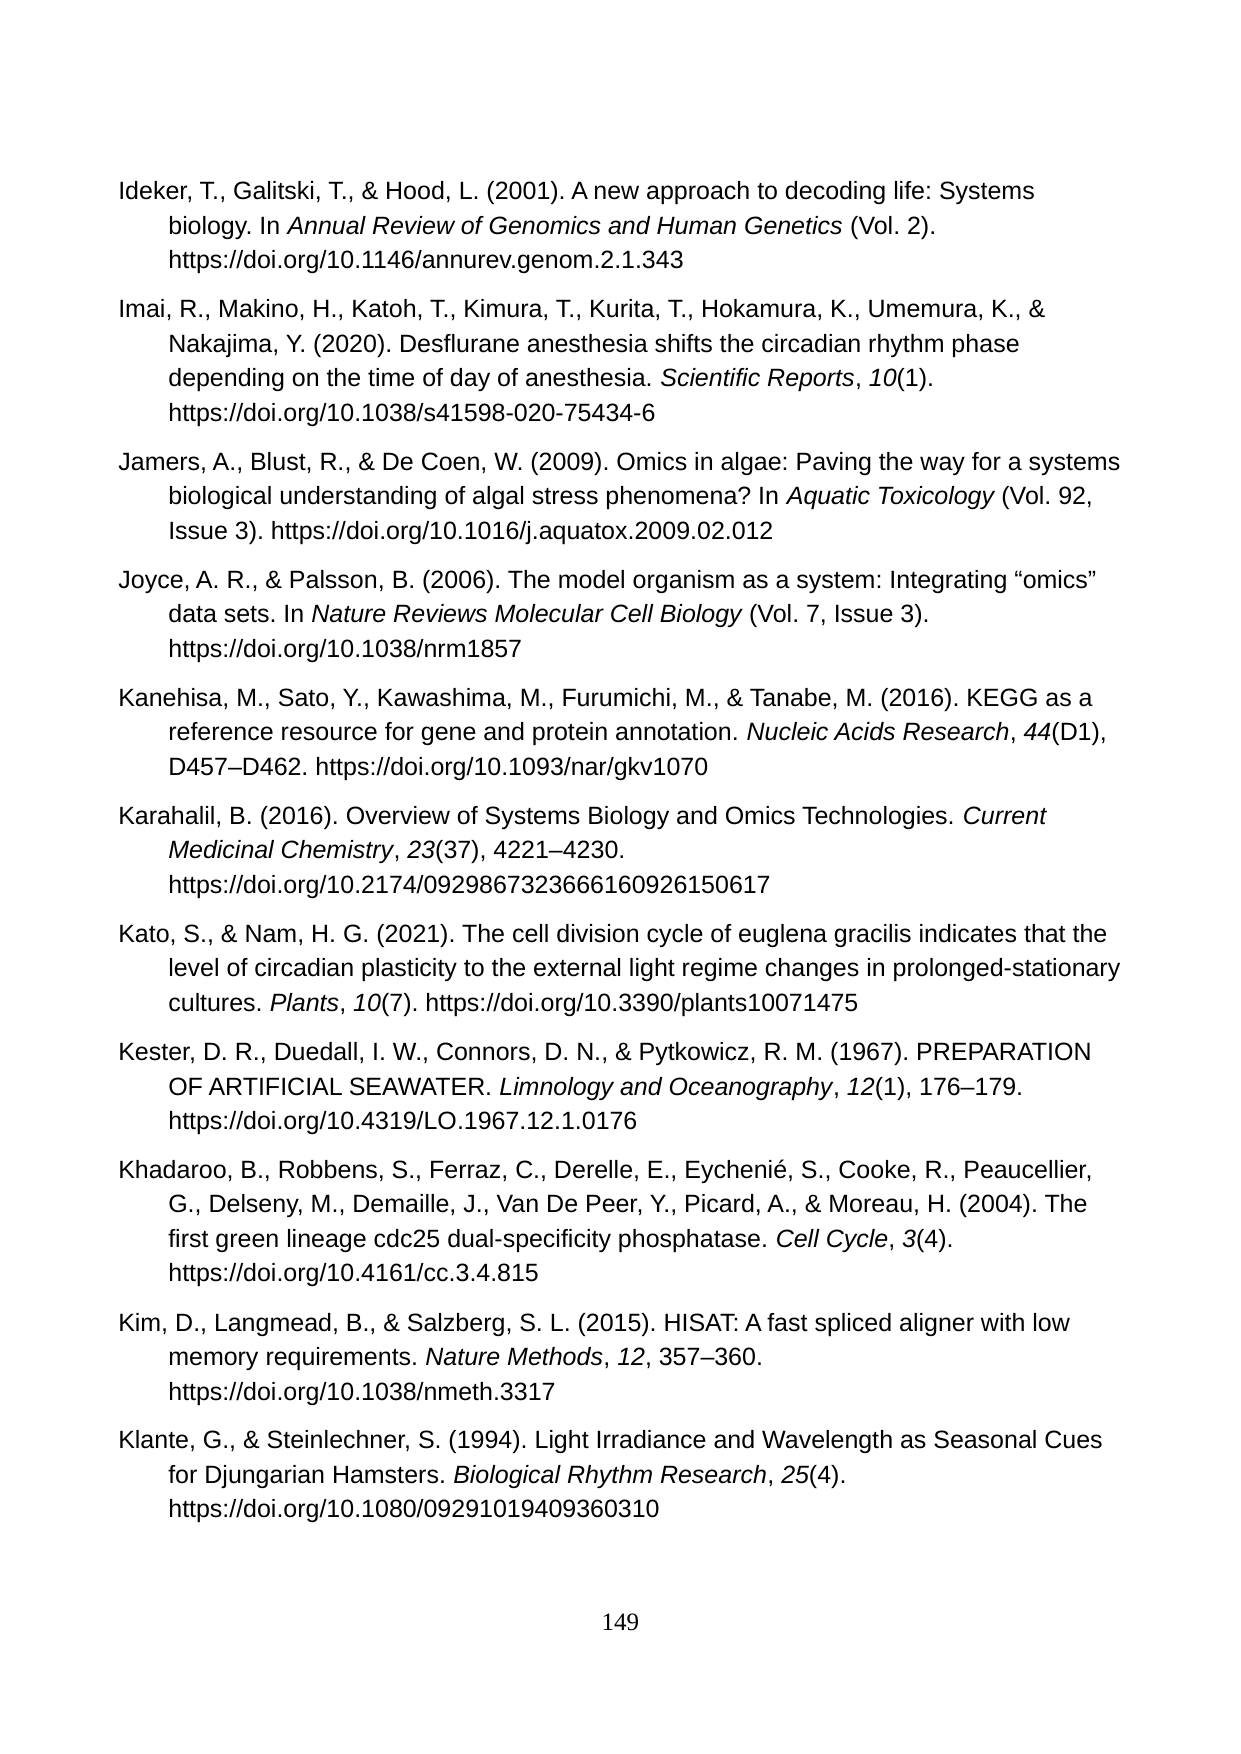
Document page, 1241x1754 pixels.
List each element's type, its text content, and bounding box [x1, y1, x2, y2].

text Karahalil, B. (2016). Overview of Systems Biology and Omics Technologies. Current Medicinal Chemistry, 23(37), 4221–4230. https://doi.org/10.2174/0929867323666160926150617 [118, 801, 1122, 899]
text Kato, S., & Nam, H. G. (2021). The cell division cycle of euglena gracilis indicates that the level of circadian plasticity to the external light regime changes in prolonged‐stationary cultures. Plants, 10(7). https://doi.org/10.3390/plants10071475 [118, 919, 1122, 1017]
text Imai, R., Makino, H., Katoh, T., Kimura, T., Kurita, T., Hokamura, K., Umemura, K., & Nakajima, Y. (2020). Desflurane anesthesia shifts the circadian rhythm phase depending on the time of day of anesthesia. Scientific Reports, 10(1). https://doi.org/10.1038/s41598-020-75434-6 [118, 294, 1122, 427]
text Kanehisa, M., Sato, Y., Kawashima, M., Furumichi, M., & Tanabe, M. (2016). KEGG as a reference resource for gene and protein annotation. Nucleic Acids Research, 44(D1), D457–D462. https://doi.org/10.1093/nar/gkv1070 [118, 683, 1122, 781]
text Klante, G., & Steinlechner, S. (1994). Light Irradiance and Wavelength as Seasonal Cues for Djungarian Hamsters. Biological Rhythm Research, 25(4). https://doi.org/10.1080/09291019409360310 [118, 1426, 1122, 1523]
text Khadaroo, B., Robbens, S., Ferraz, C., Derelle, E., Eychenié, S., Cooke, R., Peaucellier, G., Delseny, M., Demaille, J., Van De Peer, Y., Picard, A., & Moreau, H. (2004). The first green lineage cdc25 dual-specificity phosphatase. Cell Cycle, 3(4). https://doi.org/10.4161/cc.3.4.815 [118, 1155, 1122, 1287]
text Kester, D. R., Duedall, I. W., Connors, D. N., & Pytkowicz, R. M. (1967). PREPARATION OF ARTIFICIAL SEAWATER. Limnology and Oceanography, 12(1), 176–179. https://doi.org/10.4319/LO.1967.12.1.0176 [118, 1037, 1122, 1135]
text Ideker, T., Galitski, T., & Hood, L. (2001). A new approach to decoding life: Systems biology. In Annual Review of Genomics and Human Genetics (Vol. 2). https://doi.org/10.1146/annurev.genom.2.1.343 [118, 176, 1122, 274]
text Joyce, A. R., & Palsson, B. (2006). The model organism as a system: Integrating “omics” data sets. In Nature Reviews Molecular Cell Biology (Vol. 7, Issue 3). https://doi.org/10.1038/nrm1857 [118, 565, 1122, 663]
text Kim, D., Langmead, B., & Salzberg, S. L. (2015). HISAT: A fast spliced aligner with low memory requirements. Nature Methods, 12, 357–360. https://doi.org/10.1038/nmeth.3317 [118, 1307, 1122, 1405]
text Jamers, A., Blust, R., & De Coen, W. (2009). Omics in algae: Paving the way for a systems biological understanding of algal stress phenomena? In Aquatic Toxicology (Vol. 92, Issue 3). https://doi.org/10.1016/j.aquatox.2009.02.012 [118, 447, 1122, 544]
